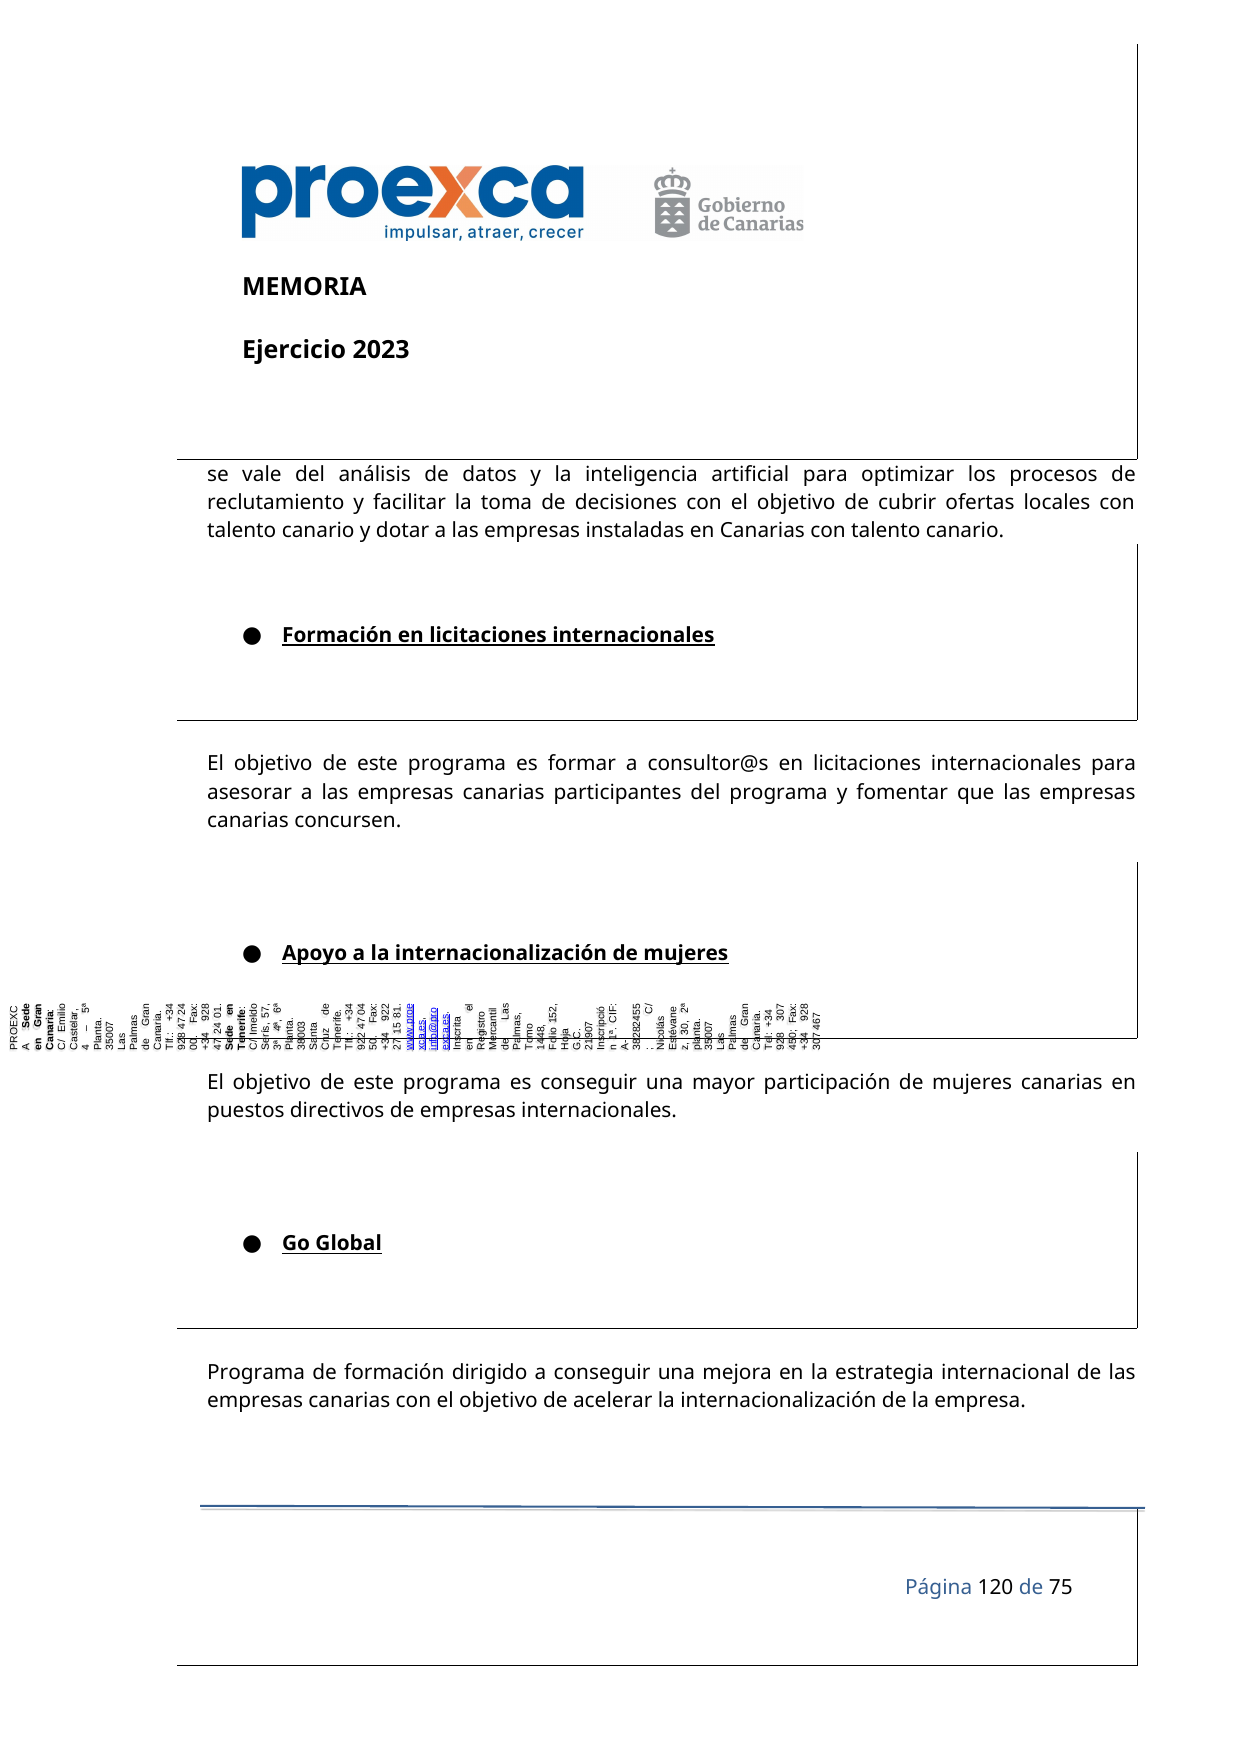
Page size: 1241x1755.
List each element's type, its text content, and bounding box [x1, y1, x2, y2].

list Apoyo a la internacionalización de mujeres [177, 862, 1137, 1038]
text Programa de formación dirigido a conseguir una mejora en la estrategia internacional de las empresas canarias con el objetivo de acelerar la internacionalización de la empresa. [207, 1357, 1137, 1414]
text El objetivo de este programa es conseguir una mayor participación de mujeres canarias en puestos directivos de empresas internacionales. [207, 1067, 1137, 1124]
text El objetivo de este programa es formar a consultor@s en licitaciones internacionales para asesorar a las empresas canarias participantes del programa y fomentar que las empresas canarias concursen. [207, 748, 1137, 834]
list Formación en licitaciones internacionales [177, 544, 1137, 720]
list Go Global [177, 1152, 1137, 1328]
text se vale del análisis de datos y la inteligencia artificial para optimizar los procesos de reclutamiento y facilitar la toma de decisiones con el objetivo de cubrir ofertas locales con talento canario y dotar a las empresas instaladas en Canarias con talento canario. [207, 459, 1137, 544]
